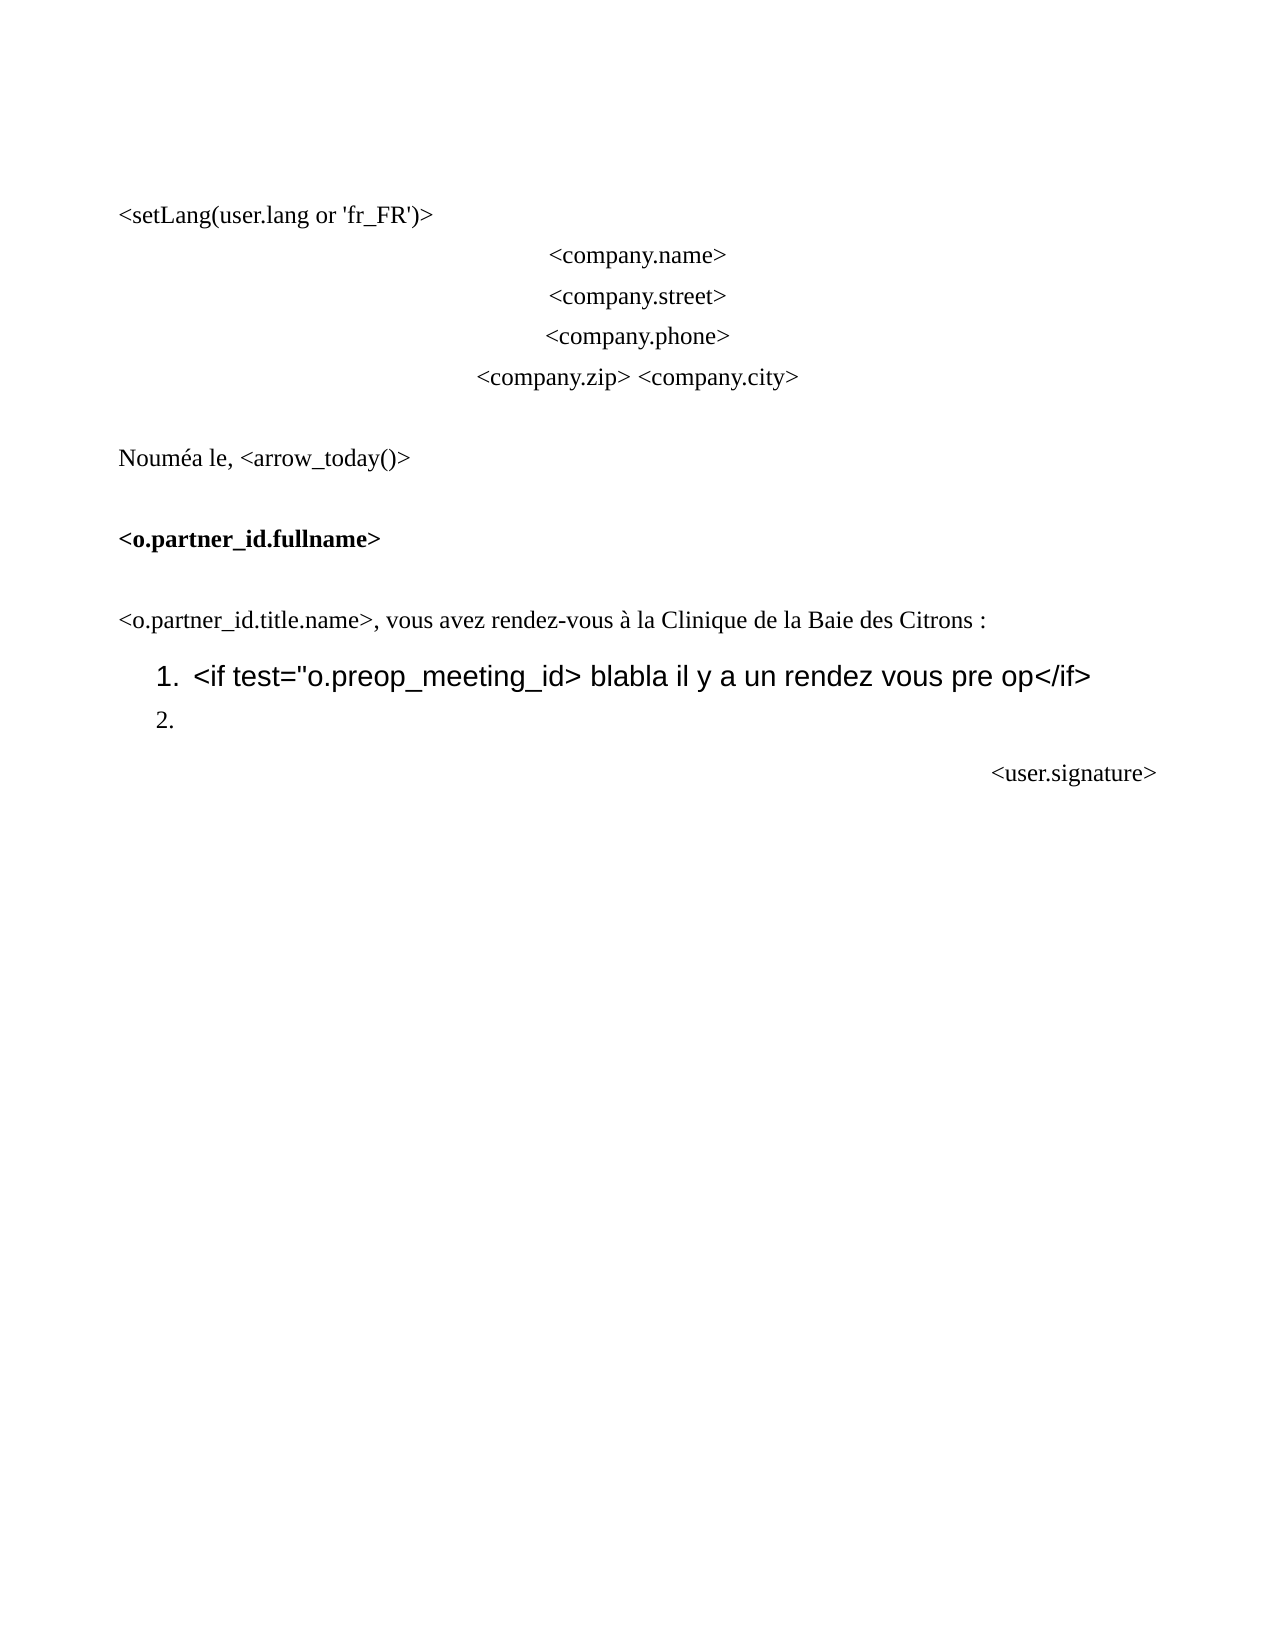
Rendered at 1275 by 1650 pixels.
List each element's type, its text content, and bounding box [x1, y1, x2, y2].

text <o.partner_id.title.name>, vous avez rendez-vous à la Clinique de la Baie des Citrons : [118, 605, 1157, 634]
text <user.signature> [118, 758, 1157, 787]
text <o.partner_id.fullname> [118, 524, 1157, 553]
subtitle <if test="o.preop_meeting_id> blabla il y a un rendez vous pre op</if> [156, 659, 1157, 692]
text <company.name> [118, 240, 1157, 269]
text <company.phone> [118, 321, 1157, 350]
text <company.zip> <company.city> [118, 362, 1157, 391]
text <company.street> [118, 281, 1157, 310]
text Nouméa le, <arrow_today()> [118, 443, 1157, 472]
text <setLang(user.lang or 'fr_FR')> [118, 200, 1157, 229]
